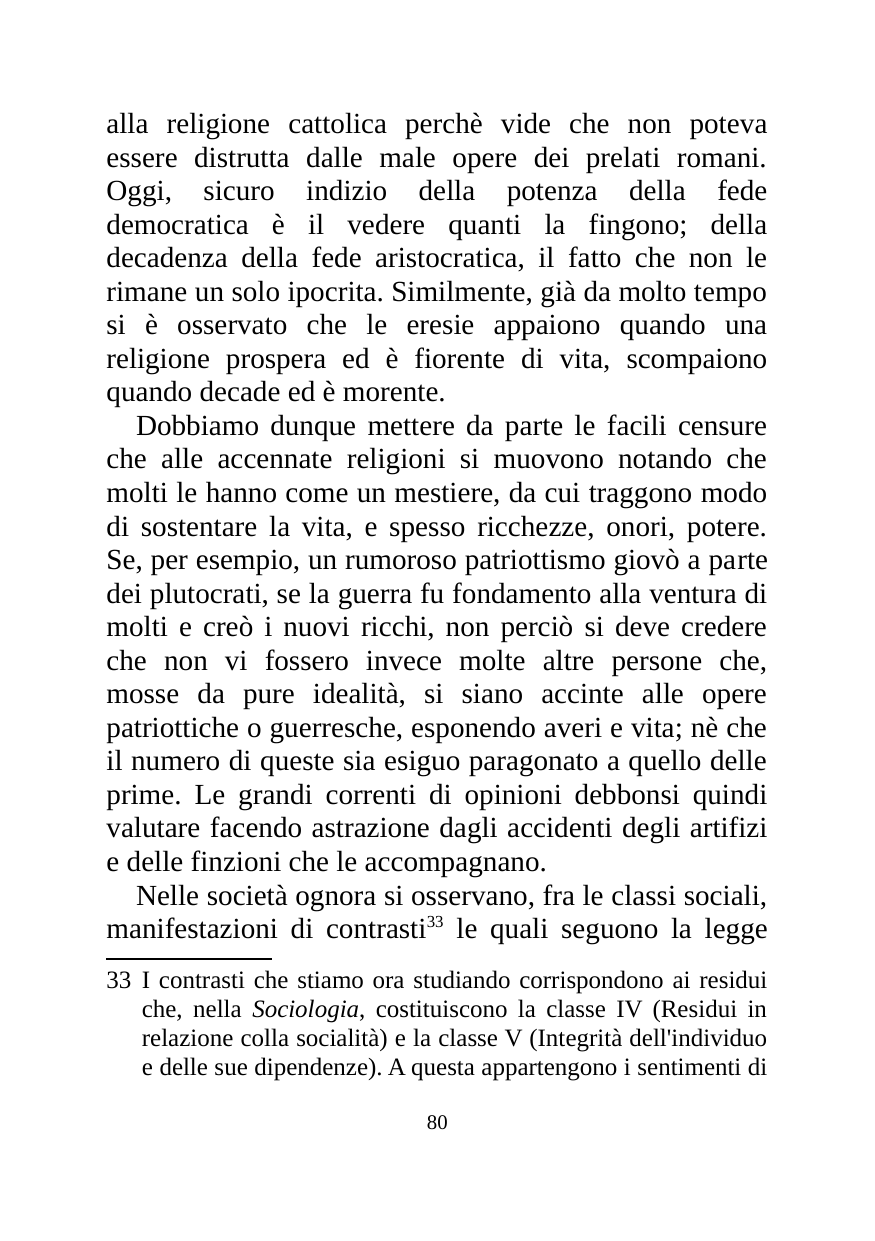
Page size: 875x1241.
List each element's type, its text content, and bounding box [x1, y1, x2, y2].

text I contrasti che stiamo ora studiando corrispondono ai residui che, nella Sociologia, costituiscono la classe IV (Residui in relazione colla socialità) e la classe V (Integrità dell'individuo e delle sue dipendenze). A questa appartengono i sentimenti di [106, 965, 768, 1080]
text alla religione cattolica perchè vide che non poteva essere distrutta dalle male opere dei prelati romani. Oggi, sicuro indizio della potenza della fede democratica è il vedere quanti la fingono; della decadenza della fede aristocratica, il fatto che non le rimane un solo ipocrita. Similmente, già da molto tempo si è osservato che le eresie appaiono quando una religione prospera ed è fiorente di vita, scompaiono quando decade ed è morente. [106, 106, 768, 408]
text Dobbiamo dunque mettere da parte le facili censure che alle accennate religioni si muovono notando che molti le hanno come un mestiere, da cui traggono modo di sostentare la vita, e spesso ricchezze, onori, potere. Se, per esempio, un rumoroso patriottismo giovò a parte dei plutocrati, se la guerra fu fondamento alla ventura di molti e creò i nuovi ricchi, non perciò si deve credere che non vi fossero invece molte altre persone che, mosse da pure idealità, si siano accinte alle opere patriottiche o guerresche, esponendo averi e vita; nè che il numero di queste sia esiguo paragonato a quello delle prime. Le grandi correnti di opinioni debbonsi quindi valutare facendo astrazione dagli accidenti degli artifizi e delle finzioni che le accompagnano. [106, 408, 768, 878]
text Nelle società ognora si osservano, fra le classi sociali, manifestazioni di contrasti le quali seguono la legge [106, 878, 768, 945]
